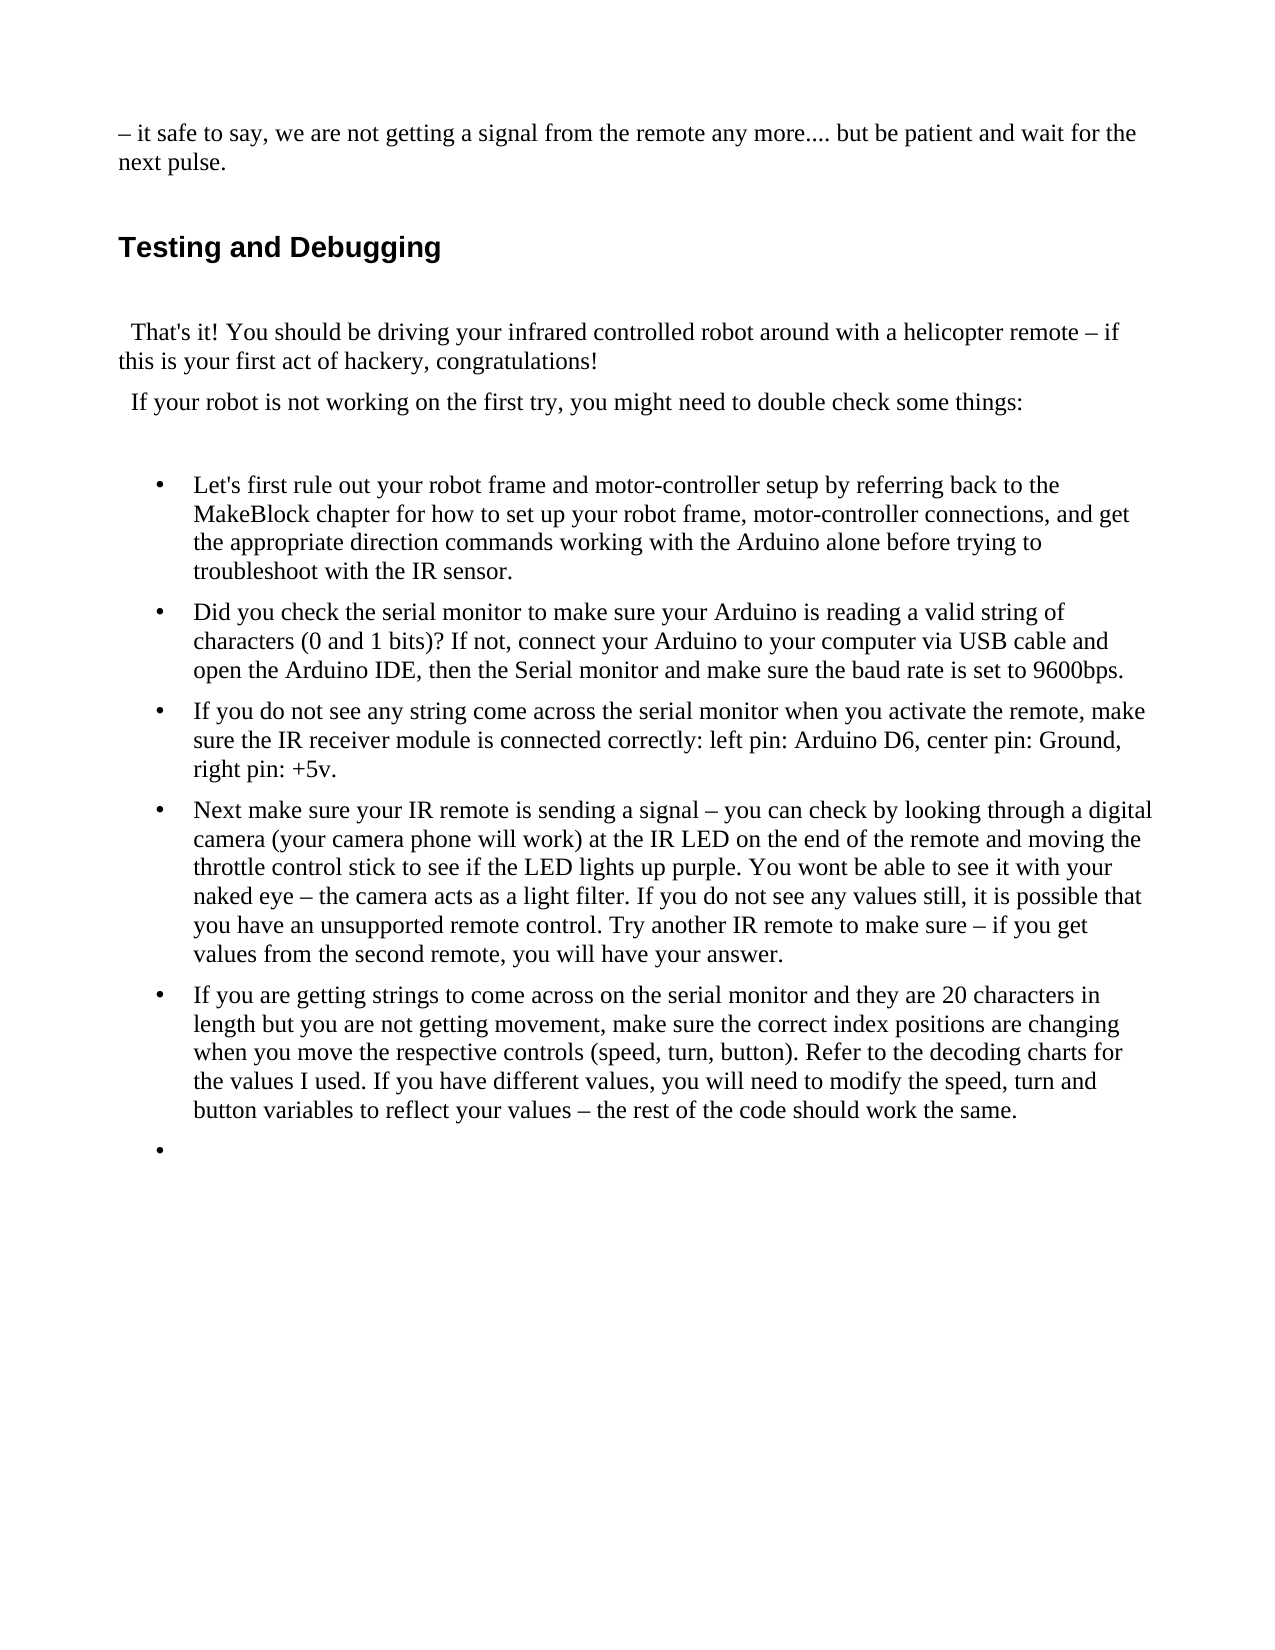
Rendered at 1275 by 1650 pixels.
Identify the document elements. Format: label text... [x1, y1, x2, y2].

text If your robot is not working on the first try, you might need to double check some things: [118, 387, 1157, 416]
list Did you check the serial monitor to make sure your Arduino is reading a valid string of characters (0 and 1 bits)? If not, connect your Arduino to your computer via USB cable and open the Arduino IDE, then the Serial monitor and make sure the baud rate is set to 9600bps. [156, 597, 1157, 684]
list If you do not see any string come across the serial monitor when you activate the remote, make sure the IR receiver module is connected correctly: left pin: Arduino D6, center pin: Ground, right pin: +5v. [156, 696, 1157, 782]
list Next make sure your IR remote is sending a signal – you can check by looking through a digital camera (your camera phone will work) at the IR LED on the end of the remote and moving the throttle control stick to see if the LED lights up purple. You wont be able to see it with your naked eye – the camera acts as a light filter. If you do not see any values still, it is possible that you have an unsupported remote control. Try another IR remote to make sure – if you get values from the second remote, you will have your answer. [156, 795, 1157, 967]
text – it safe to say, we are not getting a signal from the remote any more.... but be patient and wait for the next pulse. [118, 118, 1157, 176]
list Let's first rule out your robot frame and motor-controller setup by referring back to the MakeBlock chapter for how to set up your robot frame, motor-controller connections, and get the appropriate direction commands working with the Arduino alone before trying to troubleshoot with the IR sensor. [156, 470, 1157, 585]
text Testing and Debugging [118, 230, 1157, 263]
text That's it! You should be driving your infrared controlled robot around with a helicopter remote – if this is your first act of hackery, congratulations! [118, 317, 1157, 375]
list If you are getting strings to come across on the serial monitor and they are 20 characters in length but you are not getting movement, make sure the correct index positions are changing when you move the respective controls (speed, turn, button). Refer to the decoding charts for the values I used. If you have different values, you will need to modify the speed, turn and button variables to reflect your values – the rest of the code should work the same. [156, 980, 1157, 1124]
